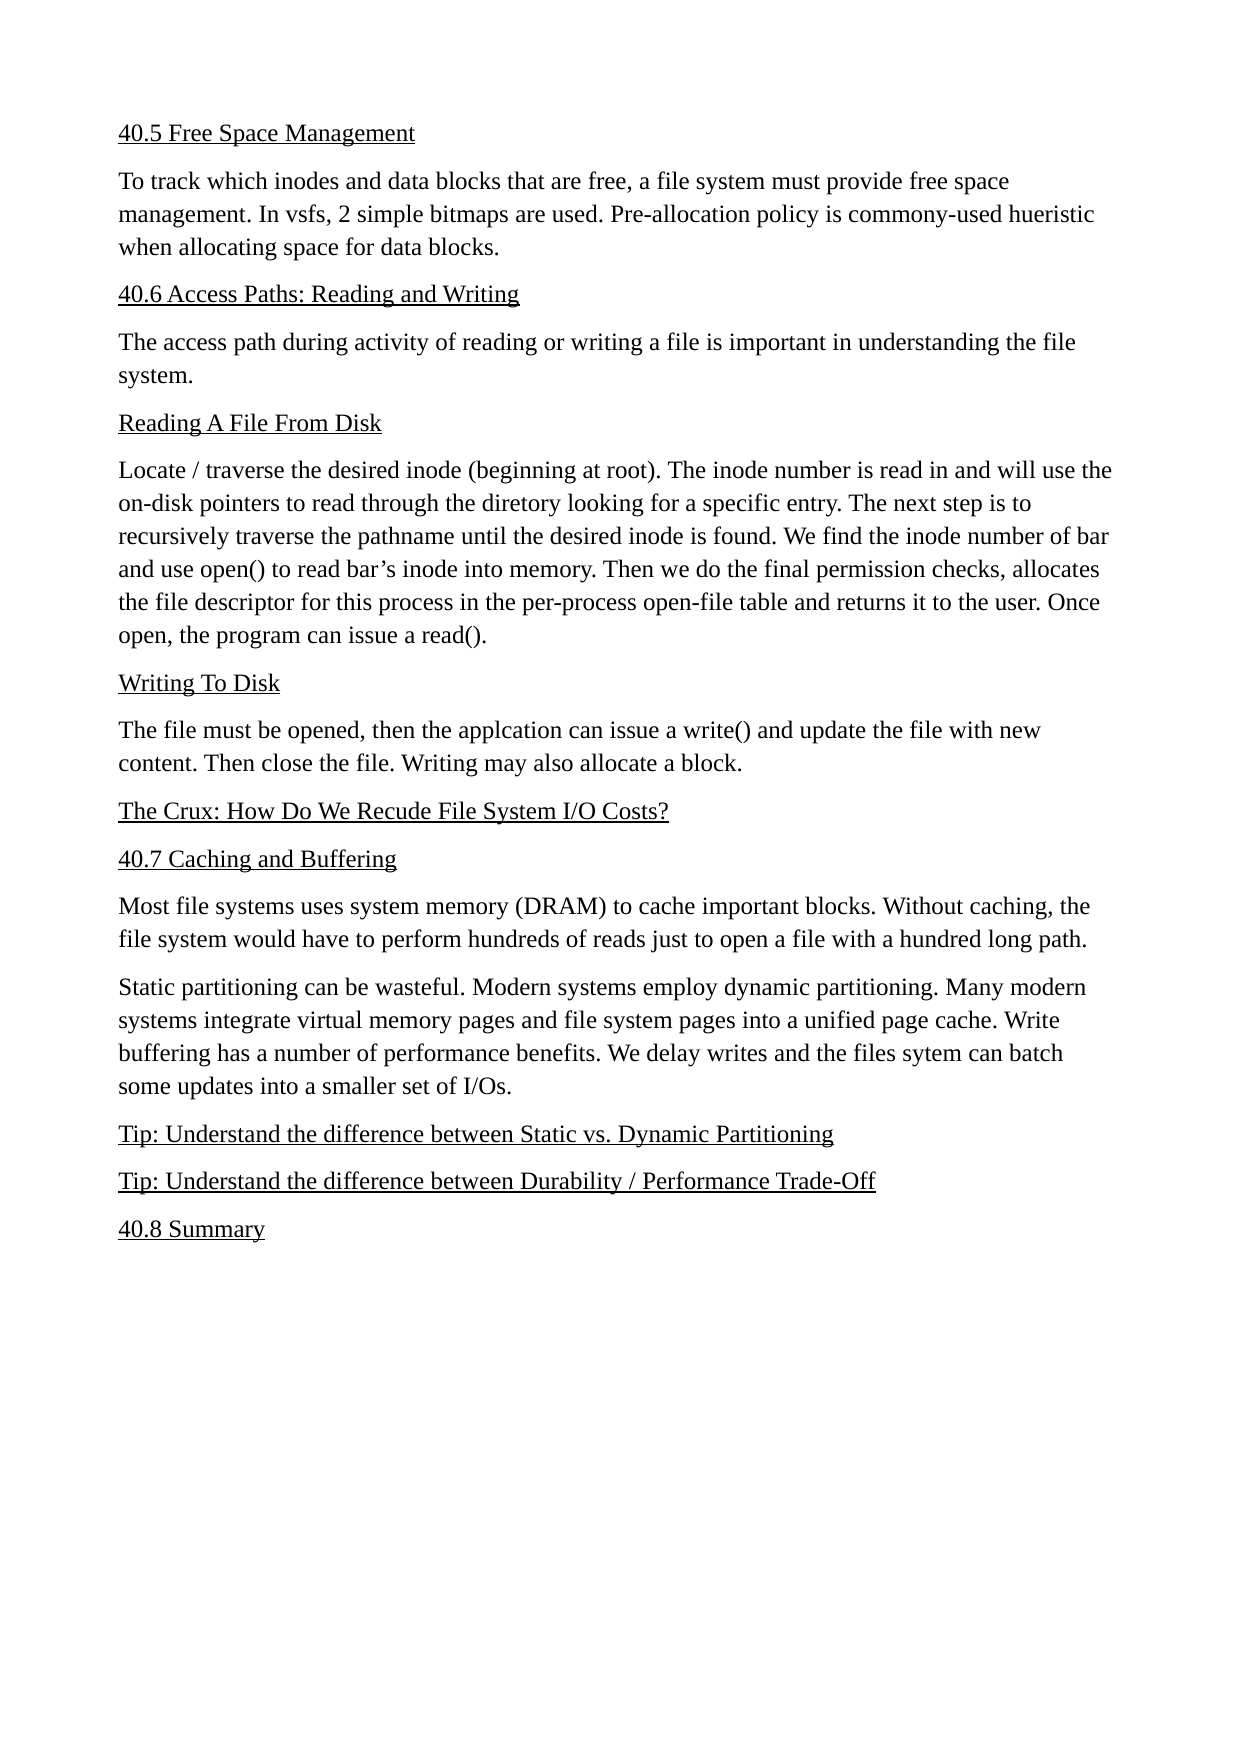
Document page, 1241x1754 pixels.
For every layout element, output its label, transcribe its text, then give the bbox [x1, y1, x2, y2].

text The access path during activity of reading or writing a file is important in understanding the file system. [118, 327, 1122, 389]
text Writing To Disk [118, 668, 1122, 697]
text 40.5 Free Space Management [118, 118, 1122, 147]
text The Crux: How Do We Recude File System I/O Costs? [118, 796, 1122, 825]
text Tip: Understand the difference between Durability / Performance Trade-Off [118, 1166, 1122, 1195]
text 40.6 Access Paths: Reading and Writing [118, 279, 1122, 308]
text Tip: Understand the difference between Static vs. Dynamic Partitioning [118, 1119, 1122, 1147]
text 40.7 Caching and Buffering [118, 844, 1122, 872]
text To track which inodes and data blocks that are free, a file system must provide free space management. In vsfs, 2 simple bitmaps are used. Pre-allocation policy is commony-used hueristic when allocating space for data blocks. [118, 166, 1122, 261]
text Locate / traverse the desired inode (beginning at root). The inode number is read in and will use the on-disk pointers to read through the diretory looking for a specific entry. The next step is to recursively traverse the pathname until the desired inode is found. We find the inode number of bar and use open() to read bar’s inode into memory. Then we do the final permission checks, allocates the file descriptor for this process in the per-process open-file table and returns it to the user. Once open, the program can issue a read(). [118, 455, 1122, 649]
text Static partitioning can be wasteful. Modern systems employ dynamic partitioning. Many modern systems integrate virtual memory pages and file system pages into a unified page cache. Write buffering has a number of performance benefits. We delay writes and the files sytem can batch some updates into a smaller set of I/Os. [118, 972, 1122, 1100]
text The file must be opened, then the applcation can issue a write() and update the file with new content. Then close the file. Writing may also allocate a block. [118, 716, 1122, 777]
text Reading A File From Disk [118, 408, 1122, 436]
text Most file systems uses system memory (DRAM) to cache important blocks. Without caching, the file system would have to perform hundreds of reads just to open a file with a hundred long path. [118, 891, 1122, 953]
text 40.8 Summary [118, 1214, 1122, 1243]
